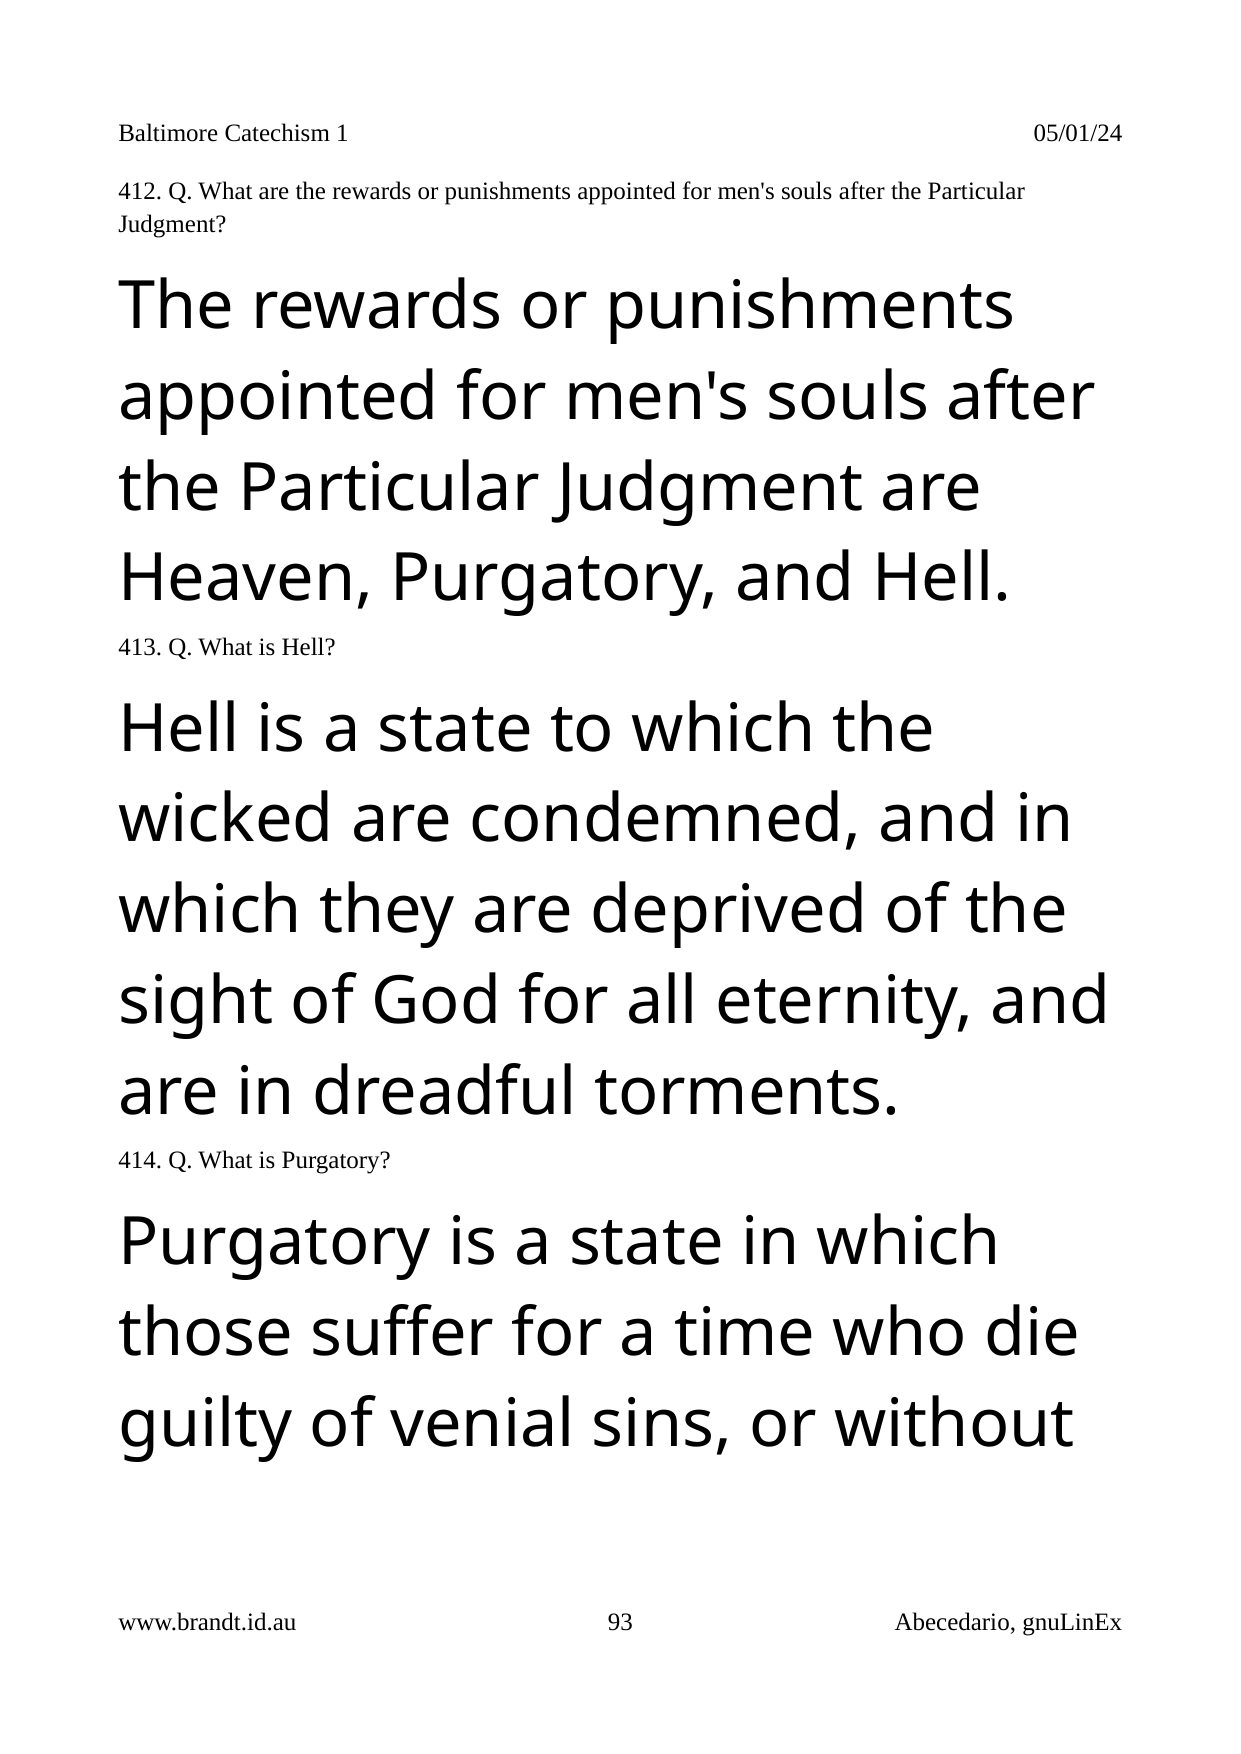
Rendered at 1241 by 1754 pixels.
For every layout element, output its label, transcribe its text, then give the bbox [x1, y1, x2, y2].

text 414. Q. What is Purgatory? [118, 1146, 1122, 1174]
text Purgatory is a state in which those suffer for a time who die guilty of venial sins, or without [118, 1193, 1122, 1466]
text The rewards or punishments appointed for men's souls after the Particular Judgment are Heaven, Purgatory, and Hell. [118, 257, 1122, 620]
text Hell is a state to which the wicked are condemned, and in which they are deprived of the sight of God for all eternity, and are in dreadful torments. [118, 680, 1122, 1134]
text 412. Q. What are the rewards or punishments appointed for men's souls after the Particular Judgment? [118, 176, 1122, 238]
text 413. Q. What is Hell? [118, 632, 1122, 661]
